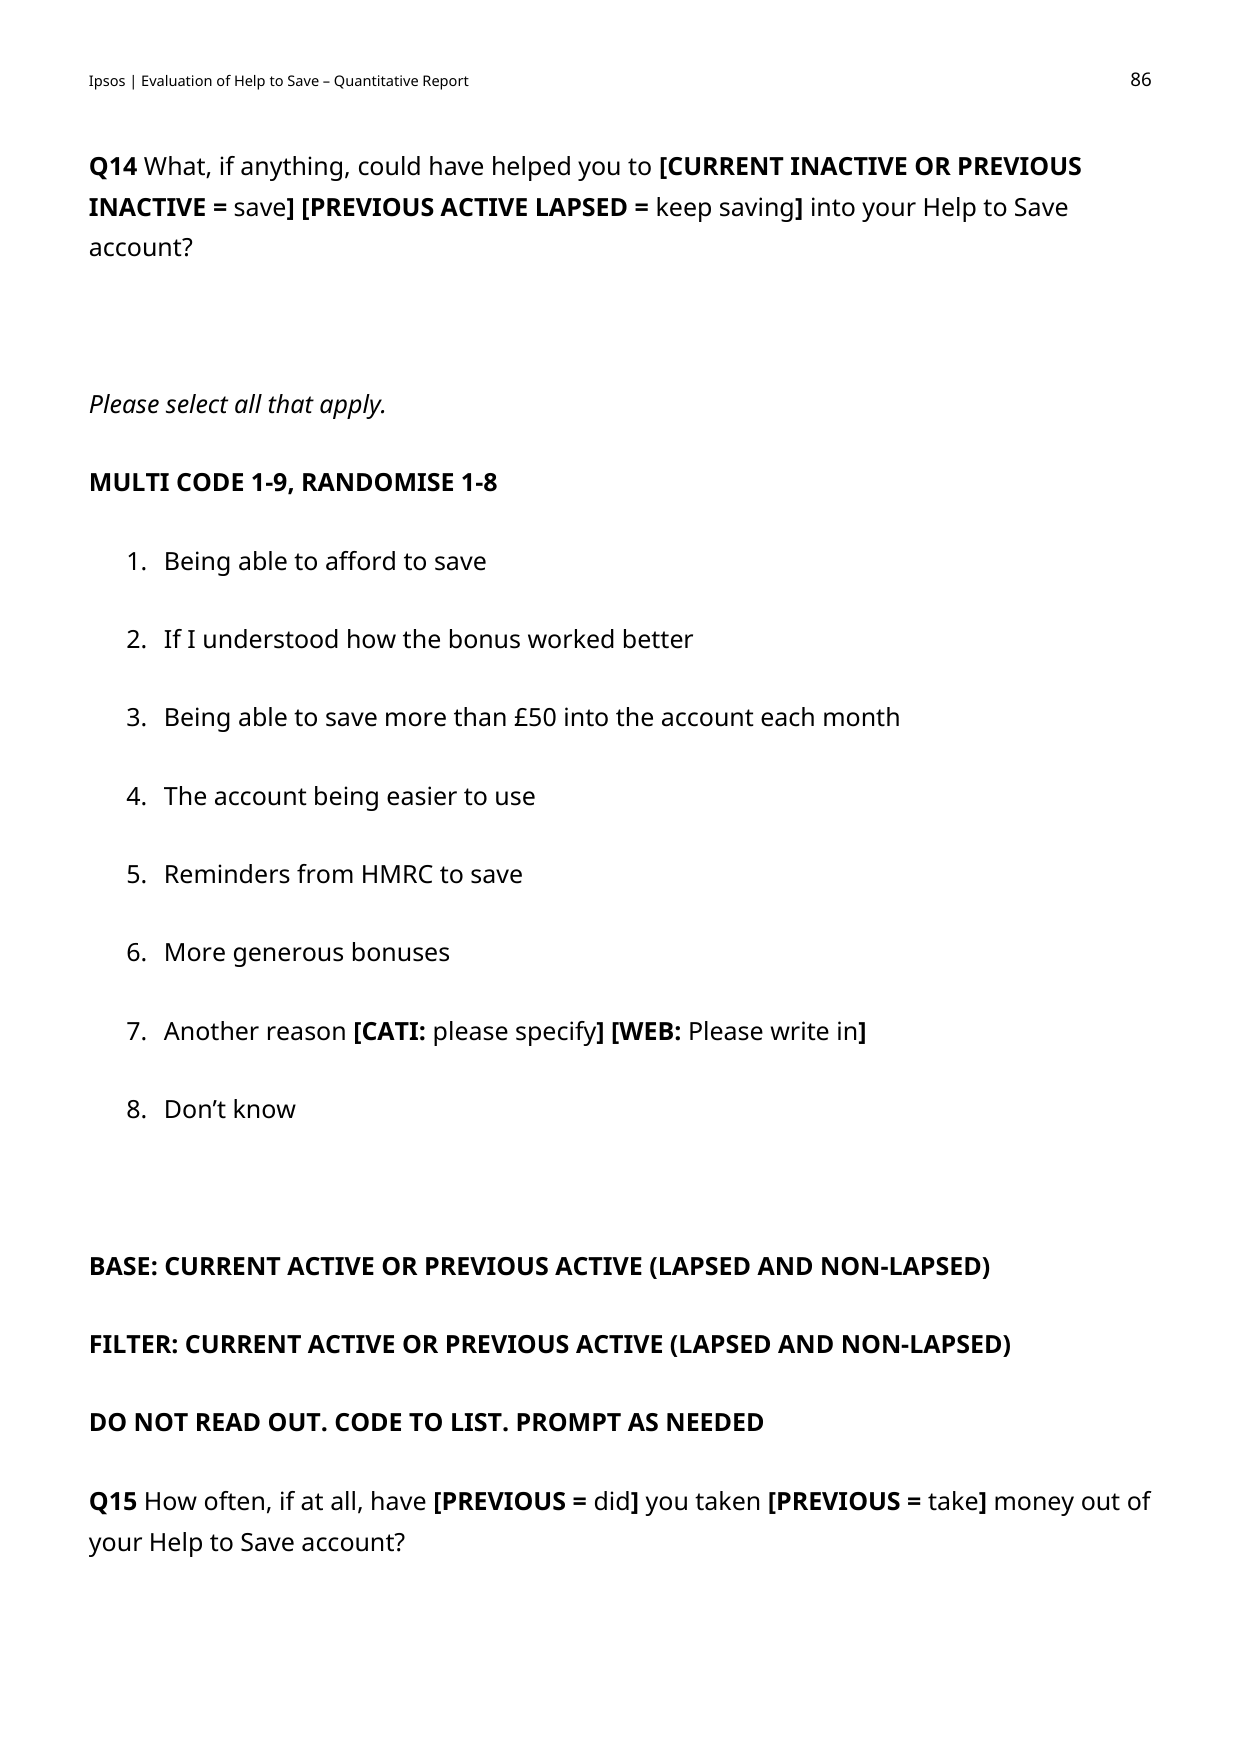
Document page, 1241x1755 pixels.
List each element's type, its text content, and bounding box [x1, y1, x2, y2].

list DO NOT READ OUT. CODE TO LIST. PROMPT AS NEEDED [89, 1405, 1152, 1439]
list Being able to save more than £50 into the account each month [126, 700, 1152, 734]
list MULTI CODE 1-9, RANDOMISE 1-8 [89, 465, 1152, 499]
list Being able to afford to save [126, 543, 1152, 577]
list Don’t know [126, 1092, 1152, 1126]
list FILTER: CURRENT ACTIVE OR PREVIOUS ACTIVE (LAPSED AND NON-LAPSED) [89, 1327, 1152, 1361]
list Q14 What, if anything, could have helped you to [CURRENT INACTIVE OR PREVIOUS INACTIVE = save] [PREVIOUS ACTIVE LAPSED = keep saving] into your Help to Save account? [89, 148, 1152, 264]
list If I understood how the bonus worked better [126, 622, 1152, 656]
list The account being easier to use [126, 778, 1152, 812]
list More generous bonuses [126, 935, 1152, 969]
list Reminders from HMRC to save [126, 857, 1152, 891]
list Please select all that apply. [89, 387, 1152, 421]
list Another reason [CATI: please specify] [WEB: Please write in] [126, 1013, 1152, 1047]
list Q15 How often, if at all, have [PREVIOUS = did] you taken [PREVIOUS = take] money out of your Help to Save account? [89, 1483, 1152, 1558]
list BASE: CURRENT ACTIVE OR PREVIOUS ACTIVE (LAPSED AND NON-LAPSED) [89, 1248, 1152, 1282]
